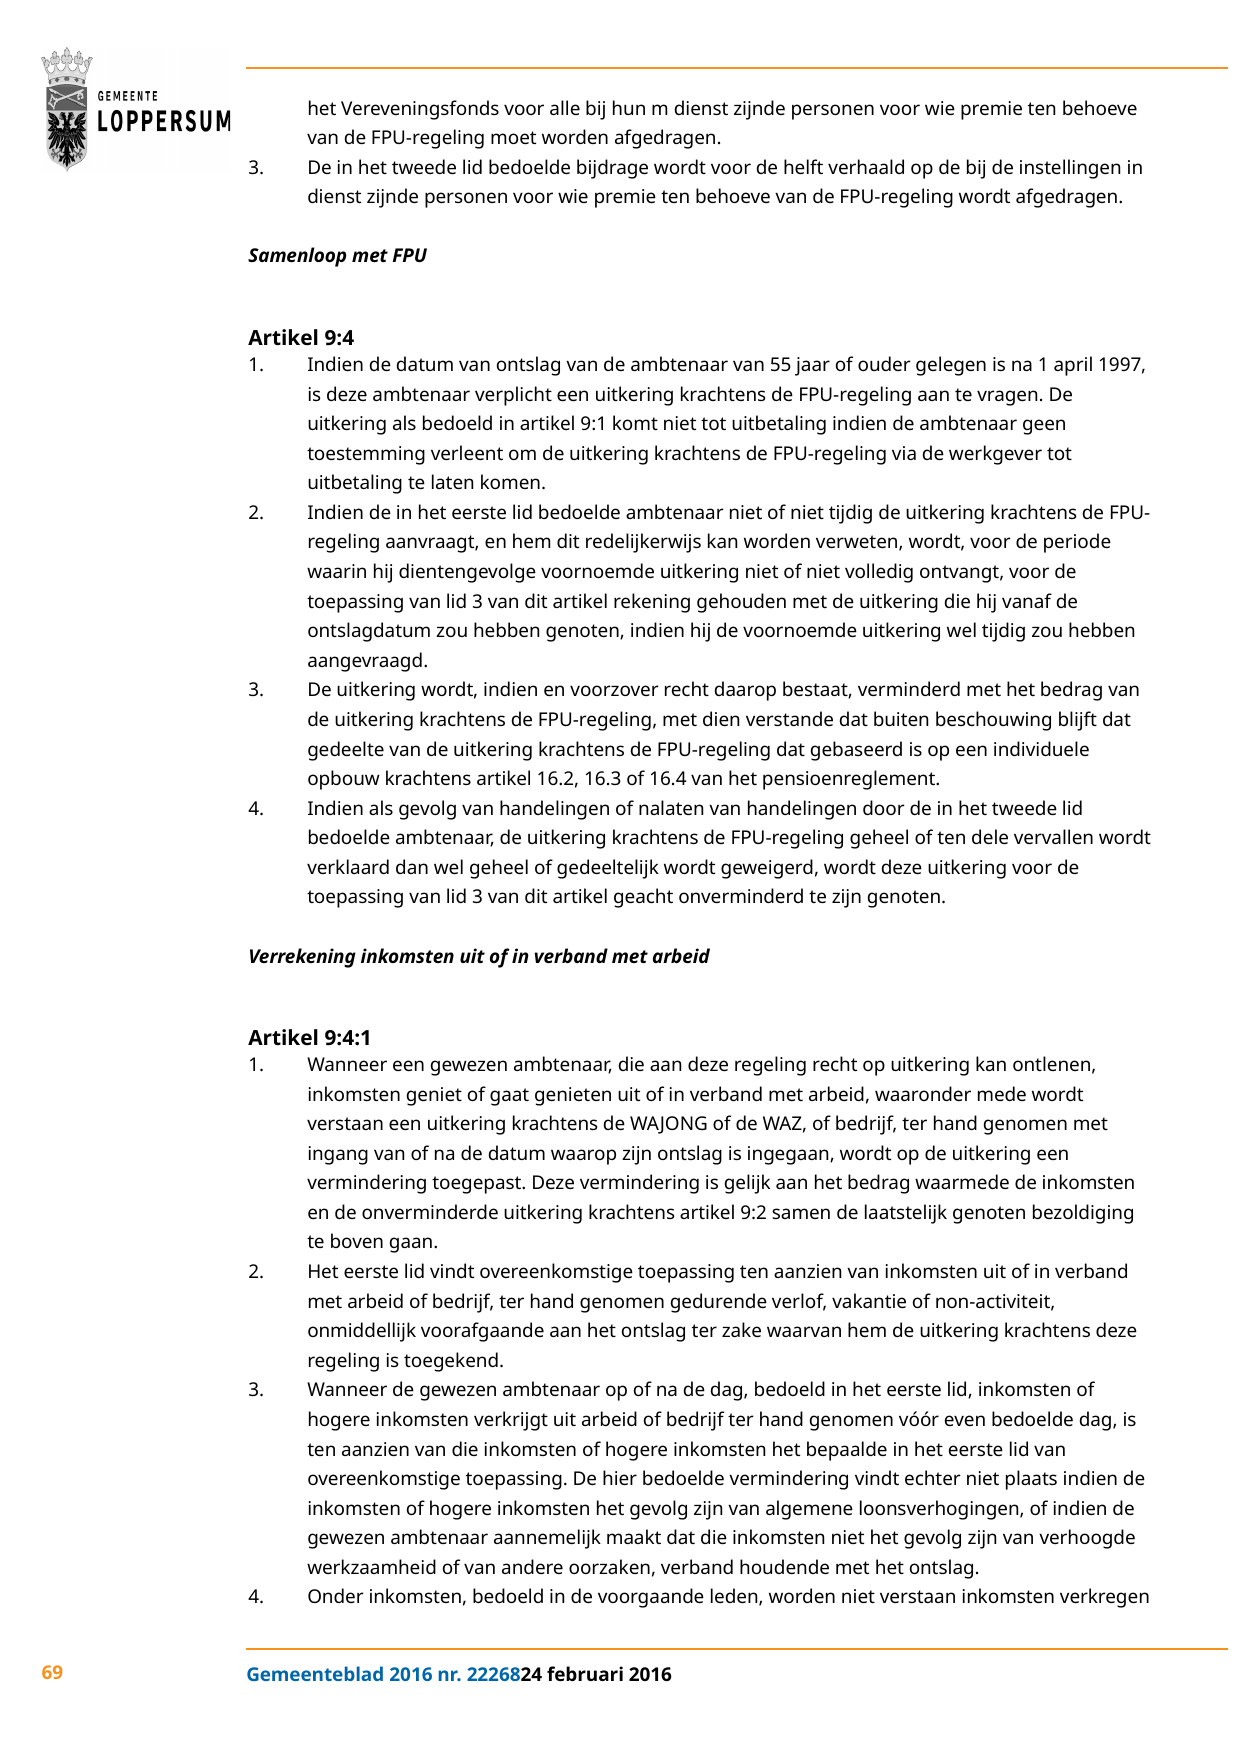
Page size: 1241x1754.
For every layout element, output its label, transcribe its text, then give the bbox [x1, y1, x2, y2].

text Artikel 9:4 [248, 323, 1152, 351]
list Het eerste lid vindt overeenkomstige toepassing ten aanzien van inkomsten uit of in verband met arbeid of bedrijf, ter hand genomen gedurende verlof, vakantie of non-activiteit, onmiddellijk voorafgaande aan het ontslag ter zake waarvan hem de uitkering krachtens deze regeling is toegekend. [248, 1258, 1152, 1373]
text Verrekening inkomsten uit of in verband met arbeid [248, 943, 1152, 968]
text Samenloop met FPU [248, 243, 1152, 268]
list De uitkering wordt, indien en voorzover recht daarop bestaat, verminderd met het bedrag van de uitkering krachtens de FPU-regeling, met dien verstande dat buiten beschouwing blijft dat gedeelte van de uitkering krachtens de FPU-regeling dat gebaseerd is op een individuele opbouw krachtens artikel 16.2, 16.3 of 16.4 van het pensioenreglement. [248, 677, 1152, 791]
list Indien de datum van ontslag van de ambtenaar van 55 jaar of ouder gelegen is na 1 april 1997, is deze ambtenaar verplicht een uitkering krachtens de FPU-regeling aan te vragen. De uitkering als bedoeld in artikel 9:1 komt niet tot uitbetaling indien de ambtenaar geen toestemming verleent om de uitkering krachtens de FPU-regeling via de werkgever tot uitbetaling te laten komen. [248, 351, 1152, 495]
list Wanneer een gewezen ambtenaar, die aan deze regeling recht op uitkering kan ontlenen, inkomsten geniet of gaat genieten uit of in verband met arbeid, waaronder mede wordt verstaan een uitkering krachtens de WAJONG of de WAZ, of bedrijf, ter hand genomen met ingang van of na de datum waarop zijn ontslag is ingegaan, wordt op de uitkering een vermindering toegepast. Deze vermindering is gelijk aan het bedrag waarmede de inkomsten en de onverminderde uitkering krachtens artikel 9:2 samen de laatstelijk genoten bezoldiging te boven gaan. [248, 1051, 1152, 1254]
list Onder inkomsten, bedoeld in de voorgaande leden, worden niet verstaan inkomsten verkregen [248, 1584, 1152, 1609]
picture [41, 47, 231, 172]
text Artikel 9:4:1 [248, 1023, 1152, 1051]
list Indien als gevolg van handelingen of nalaten van handelingen door de in het tweede lid bedoelde ambtenaar, de uitkering krachtens de FPU-regeling geheel of ten dele vervallen wordt verklaard dan wel geheel of gedeeltelijk wordt geweigerd, wordt deze uitkering voor de toepassing van lid 3 van dit artikel geacht onverminderd te zijn genoten. [248, 795, 1152, 909]
list Indien de in het eerste lid bedoelde ambtenaar niet of niet tijdig de uitkering krachtens de FPU-regeling aanvraagt, en hem dit redelijkerwijs kan worden verweten, wordt, voor de periode waarin hij dientengevolge voornoemde uitkering niet of niet volledig ontvangt, voor de toepassing van lid 3 van dit artikel rekening gehouden met de uitkering die hij vanaf de ontslagdatum zou hebben genoten, indien hij de voornoemde uitkering wel tijdig zou hebben aangevraagd. [248, 499, 1152, 673]
list het Vereveningsfonds voor alle bij hun m dienst zijnde personen voor wie premie ten behoeve van de FPU-regeling moet worden afgedragen. [248, 95, 1152, 150]
list De in het tweede lid bedoelde bijdrage wordt voor de helft verhaald op de bij de instellingen in dienst zijnde personen voor wie premie ten behoeve van de FPU-regeling wordt afgedragen. [248, 154, 1152, 209]
list Wanneer de gewezen ambtenaar op of na de dag, bedoeld in het eerste lid, inkomsten of hogere inkomsten verkrijgt uit arbeid of bedrijf ter hand genomen vóór even bedoelde dag, is ten aanzien van die inkomsten of hogere inkomsten het bepaalde in het eerste lid van overeenkomstige toepassing. De hier bedoelde vermindering vindt echter niet plaats indien de inkomsten of hogere inkomsten het gevolg zijn van algemene loonsverhogingen, of indien de gewezen ambtenaar aannemelijk maakt dat die inkomsten niet het gevolg zijn van verhoogde werkzaamheid of van andere oorzaken, verband houdende met het ontslag. [248, 1377, 1152, 1580]
